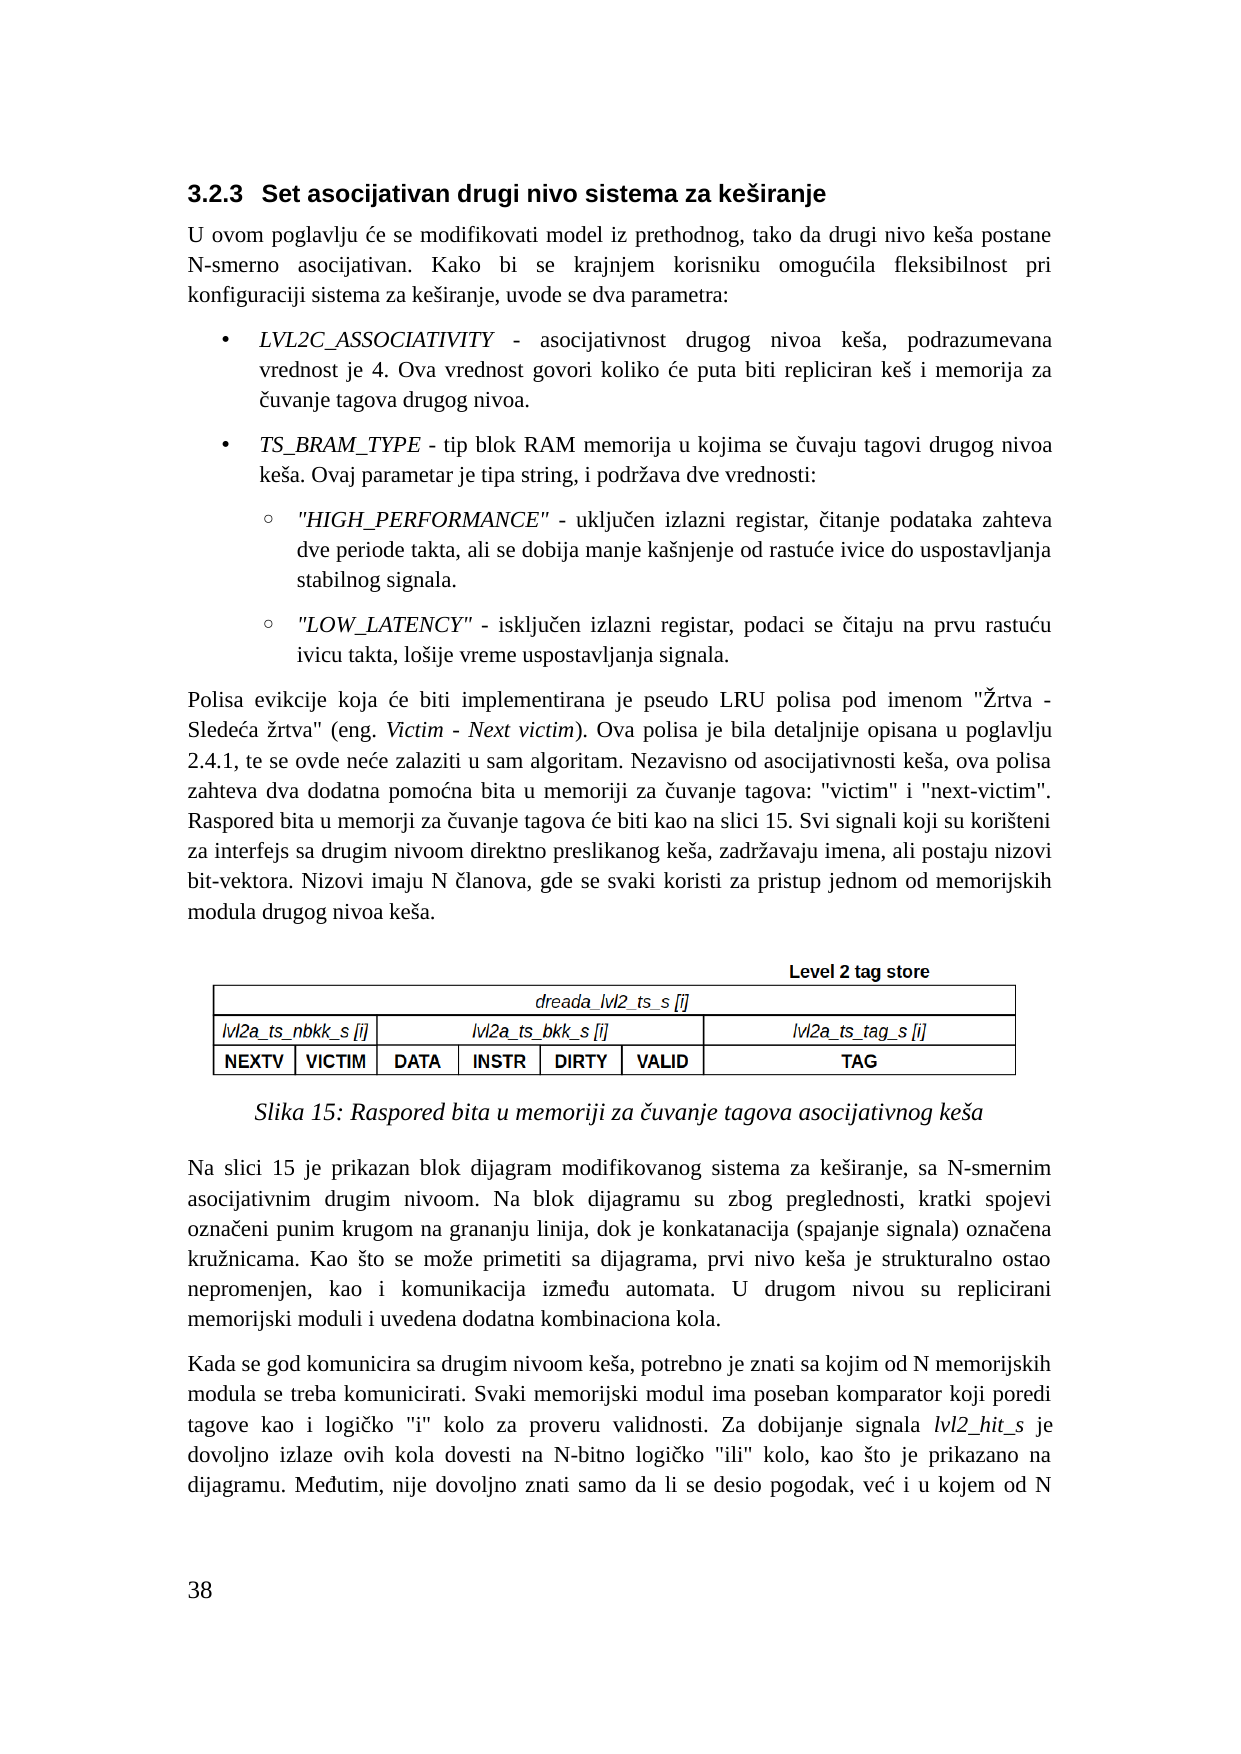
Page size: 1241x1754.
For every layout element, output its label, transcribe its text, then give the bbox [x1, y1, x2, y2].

subtitle Set asocijativan drugi nivo sistema za keširanje [187, 179, 1053, 208]
picture [202, 955, 1039, 1092]
list "LOW_LATENCY" - isključen izlazni registar, podaci se čitaju na prvu rastuću ivicu takta, lošije vreme uspostavljanja signala. [259, 611, 1053, 668]
list LVL2C_ASSOCIATIVITY - asocijativnost drugog nivoa keša, podrazumevana vrednost je 4. Ova vrednost govori koliko će puta biti repliciran keš i memorija za čuvanje tagova drugog nivoa. [222, 326, 1053, 413]
list "HIGH_PERFORMANCE" - uključen izlazni registar, čitanje podataka zahteva dve periode takta, ali se dobija manje kašnjenje od rastuće ivice do uspostavljanja stabilnog signala. [259, 506, 1053, 593]
text Slika 15: Raspored bita u memoriji za čuvanje tagova asocijativnog keša [202, 1092, 1038, 1126]
text U ovom poglavlju će se modifikovati model iz prethodnog, tako da drugi nivo keša postane N-smerno asocijativan. Kako bi se krajnjem korisniku omogućila fleksibilnost pri konfiguraciji sistema za keširanje, uvode se dva parametra: [187, 221, 1053, 307]
text Kada se god komunicira sa drugim nivoom keša, potrebno je znati sa kojim od N memorijskih modula se treba komunicirati. Svaki memorijski modul ima poseban komparator koji poredi tagove kao i logičko "i" kolo za proveru validnosti. Za dobijanje signala lvl2_hit_s je dovoljno izlaze ovih kola dovesti na N-bitno logičko "ili" kolo, kao što je prikazano na dijagramu. Međutim, nije dovoljno znati samo da li se desio pogodak, već i u kojem od N [187, 1350, 1053, 1497]
text Na slici 15 je prikazan blok dijagram modifikovanog sistema za keširanje, sa N-smernim asocijativnim drugim nivoom. Na blok dijagramu su zbog preglednosti, kratki spojevi označeni punim krugom na grananju linija, dok je konkatanacija (spajanje signala) označena kružnicama. Kao što se može primetiti sa dijagrama, prvi nivo keša je strukturalno ostao nepromenjen, kao i komunikacija između automata. U drugom nivou su replicirani memorijski moduli i uvedena dodatna kombinaciona kola. [187, 1154, 1053, 1332]
text Polisa evikcije koja će biti implementirana je pseudo LRU polisa pod imenom "Žrtva - Sledeća žrtva" (eng. Victim - Next victim). Ova polisa je bila detaljnije opisana u poglavlju 2.4.1, te se ovde neće zalaziti u sam algoritam. Nezavisno od asocijativnosti keša, ova polisa zahteva dva dodatna pomoćna bita u memoriji za čuvanje tagova: "victim" i "next-victim". Raspored bita u memorji za čuvanje tagova će biti kao na slici 15. Svi signali koji su korišteni za interfejs sa drugim nivoom direktno preslikanog keša, zadržavaju imena, ali postaju nizovi bit-vektora. Nizovi imaju N članova, gde se svaki koristi za pristup jednom od memorijskih modula drugog nivoa keša. [187, 686, 1053, 924]
list TS_BRAM_TYPE - tip blok RAM memorija u kojima se čuvaju tagovi drugog nivoa keša. Ovaj parametar je tipa string, i podržava dve vrednosti: [222, 431, 1053, 488]
